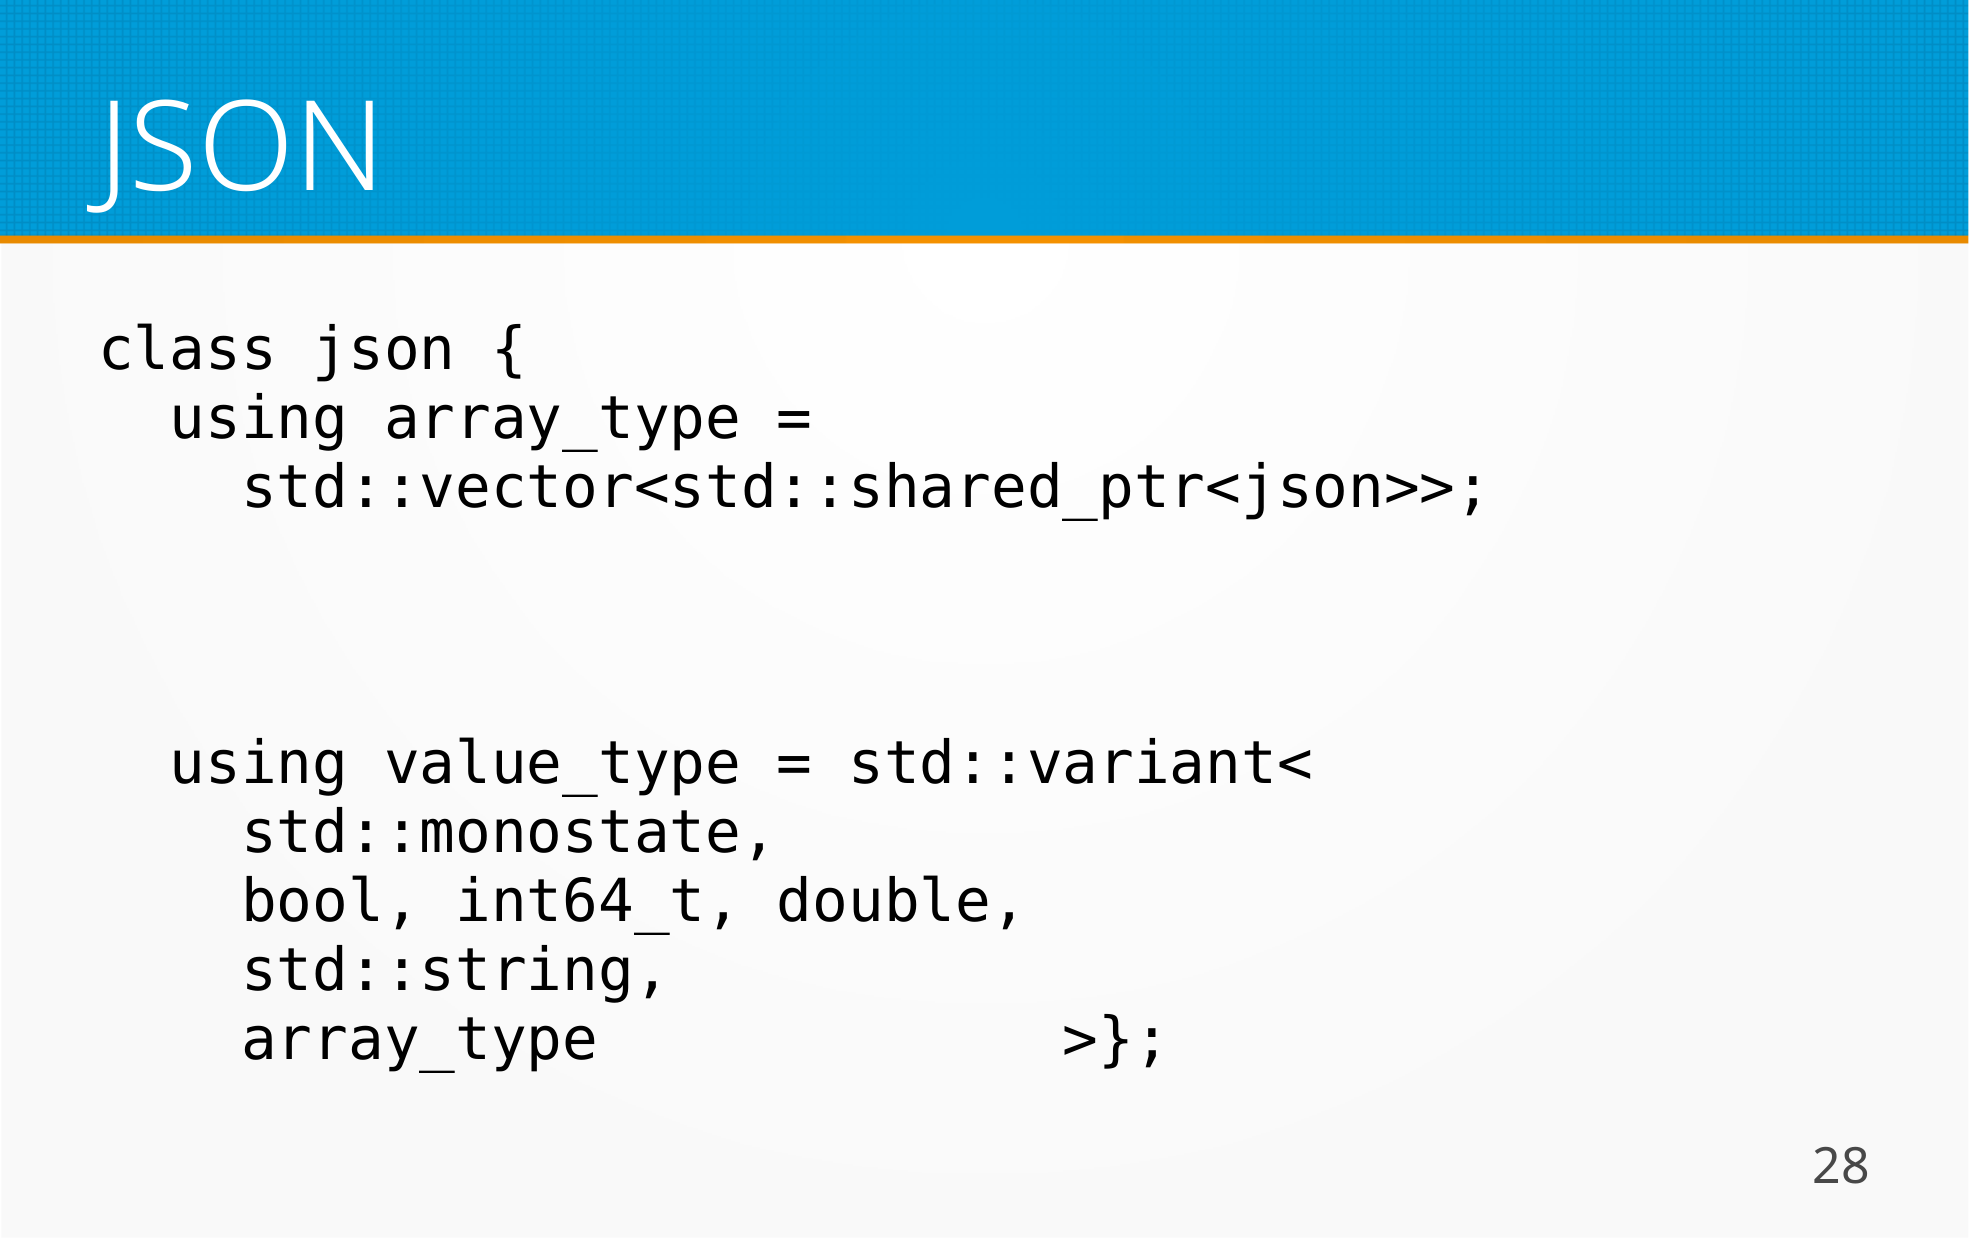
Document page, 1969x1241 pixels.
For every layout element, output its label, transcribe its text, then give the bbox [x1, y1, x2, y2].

title JSON [98, 19, 1870, 227]
list class json { using array_type = std::vector<std::shared_ptr<json>>; using value_type = std::variant< std::monostate, bool, int64_t, double, std::string, array_type >}; [98, 315, 1861, 1081]
picture [0, 236, 1969, 1241]
